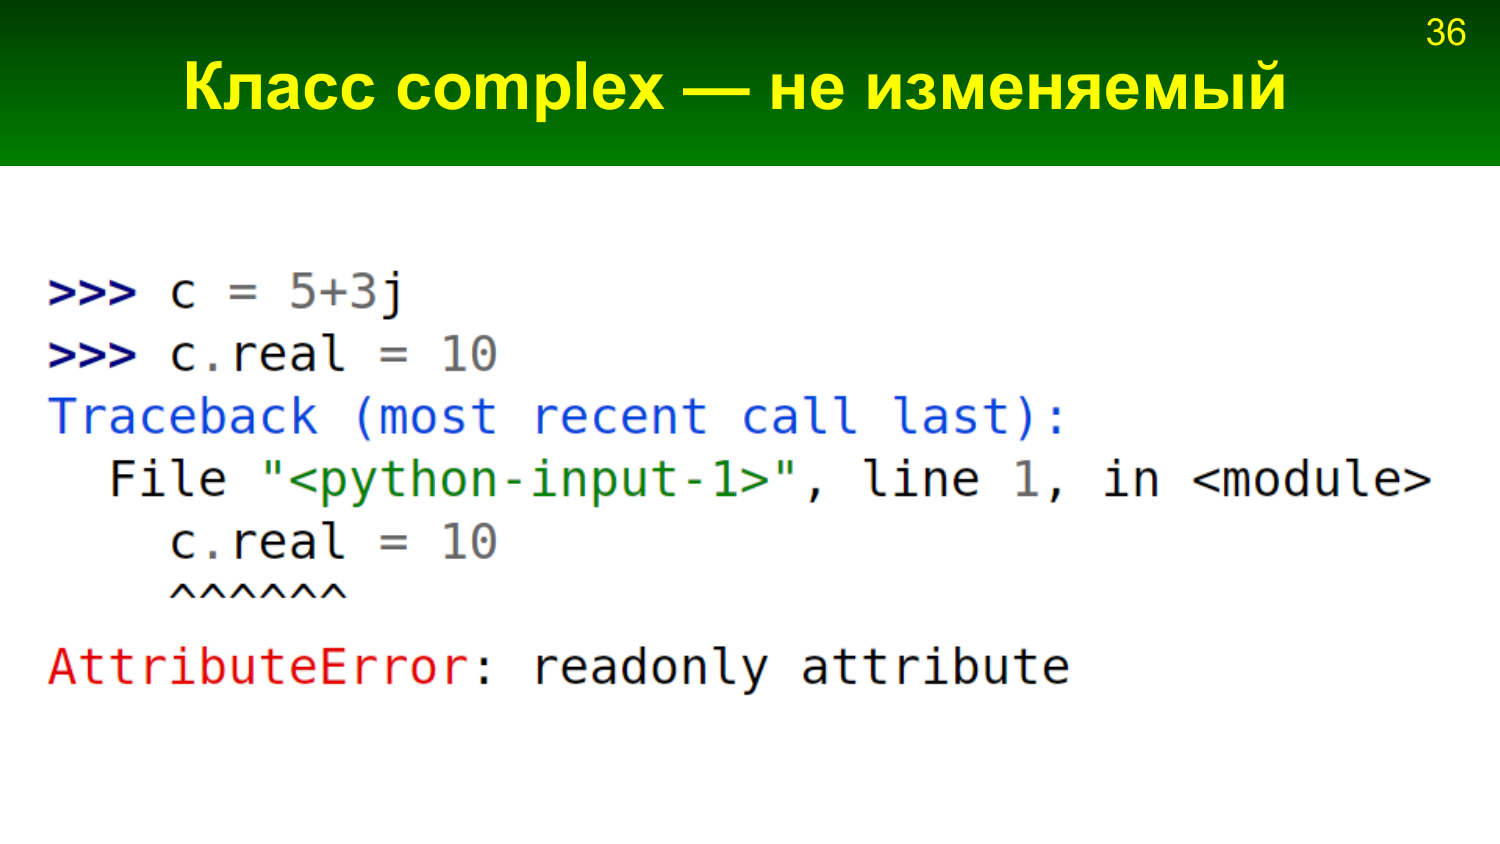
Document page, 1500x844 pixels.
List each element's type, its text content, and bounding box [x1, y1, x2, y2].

picture [35, 268, 1448, 703]
title Класс complex — не изменяемый [47, 11, 1426, 154]
